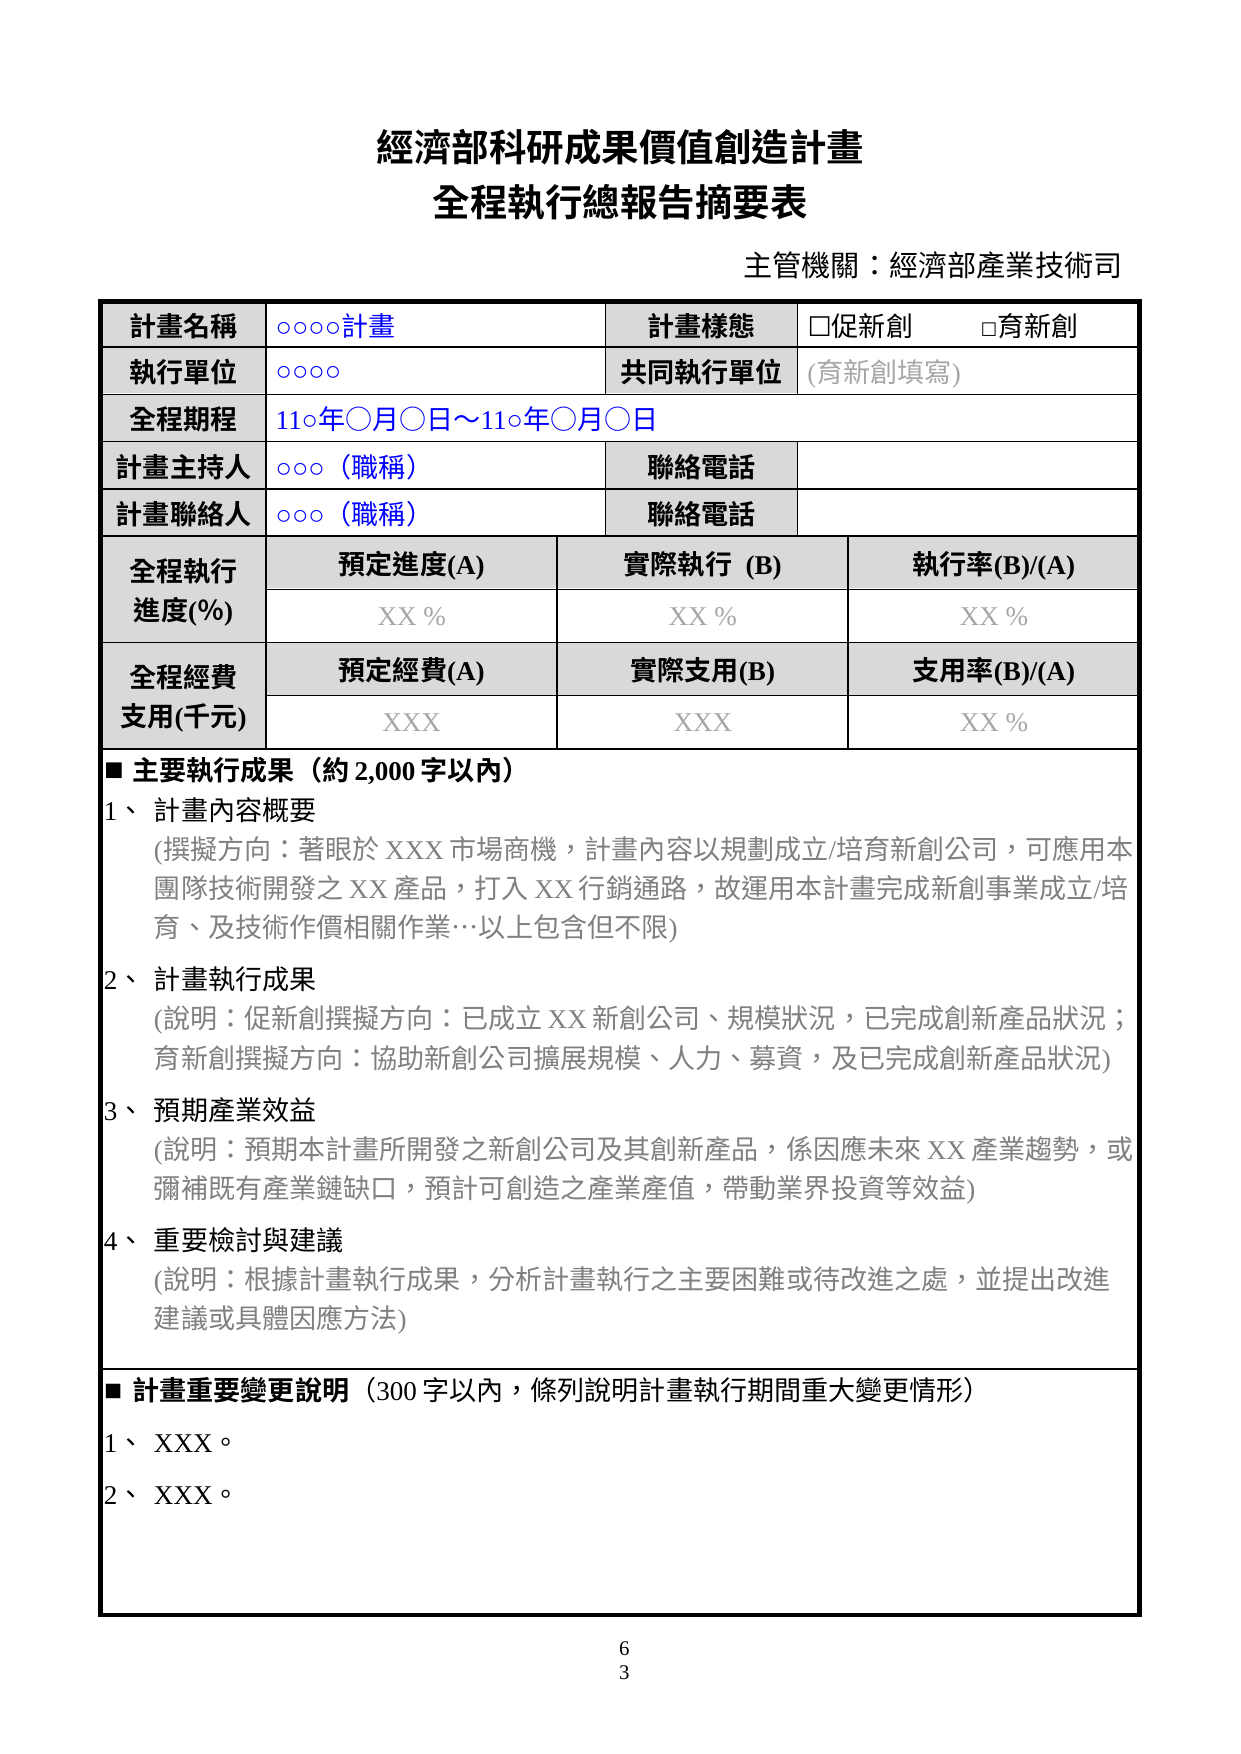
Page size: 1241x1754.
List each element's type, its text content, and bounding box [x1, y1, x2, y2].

table_cell 計畫主持人 [103, 442, 265, 488]
table_cell 支用率(B)/(A) [849, 643, 1137, 695]
table_cell 預定進度(A) [267, 537, 556, 588]
table_cell 預定經費(A) [267, 643, 556, 695]
table_header ☐促新創 ☐育新創 [798, 304, 1137, 346]
table_cell [798, 442, 1137, 488]
table_cell 計畫重要變更說明（300字以內，條列說明計畫執行期間重大變更情形） XXX。 XXX。 [103, 1370, 1137, 1613]
text 主管機關：經濟部產業技術司 [118, 239, 1122, 286]
table_cell 計畫聯絡人 [103, 490, 265, 535]
table_cell 全程經費 支用(千元) [103, 643, 265, 748]
table_cell XX % [849, 590, 1137, 642]
table_cell ○○○○ [267, 348, 605, 393]
text 經濟部科研成果價值創造計畫 [118, 118, 1122, 172]
table_cell 實際支用(B) [558, 643, 847, 695]
table_cell 主要執行成果（約2,000字以內） 計畫內容概要 (撰擬方向：著眼於XXX市場商機，計畫內容以規劃成立/培育新創公司，可應用本團隊技術開發之XX產品，打入XX行銷通路，故運用本計畫完成新創事業成立/培育、及技術作價相關作業…以上包含但不限) 計畫執行成果 (說明：促新創撰擬方向：已成立XX新創公司、規模狀況，已完成創新產品狀況；育新創撰擬方向：協助新創公司擴展規模、人力、募資，及已完成創新產品狀況) 預期產業效益 (說明：預期本計畫所開發之新創公司及其創新產品，係因應未來XX產業趨勢，或彌補既有產業鏈缺口，預計可創造之產業產值，帶動業界投資等效益) 重要檢討與建議 (說明：根據計畫執行成果，分析計畫執行之主要困難或待改進之處，並提出改進建議或具體因應方法) [103, 750, 1137, 1368]
table_cell XXX [267, 696, 556, 748]
table_cell [798, 490, 1137, 535]
table_header 計畫名稱 [103, 304, 265, 346]
text 全程執行總報告摘要表 [118, 172, 1122, 227]
table_cell XX % [267, 590, 556, 642]
table_cell 11○年○月○日～11○年○月○日 [267, 395, 1137, 441]
table_cell 執行率(B)/(A) [849, 537, 1137, 588]
table_cell 全程期程 [103, 395, 265, 441]
table_cell 聯絡電話 [606, 442, 797, 488]
table_cell 實際執行 (B) [558, 537, 847, 588]
table_cell ○○○（職稱） [267, 442, 605, 488]
table_cell ○○○（職稱） [267, 490, 605, 535]
table_cell 聯絡電話 [606, 490, 797, 535]
table_cell 執行單位 [103, 348, 265, 393]
table_cell 全程執行 進度(％) [103, 537, 265, 642]
table_cell (育新創填寫) [798, 348, 1137, 393]
table_cell XX % [849, 696, 1137, 748]
table_cell 共同執行單位 [606, 348, 797, 393]
table_cell XXX [558, 696, 847, 748]
table_cell XX % [558, 590, 847, 642]
table_header ○○○○計畫 [267, 304, 605, 346]
table_header 計畫樣態 [606, 304, 797, 346]
